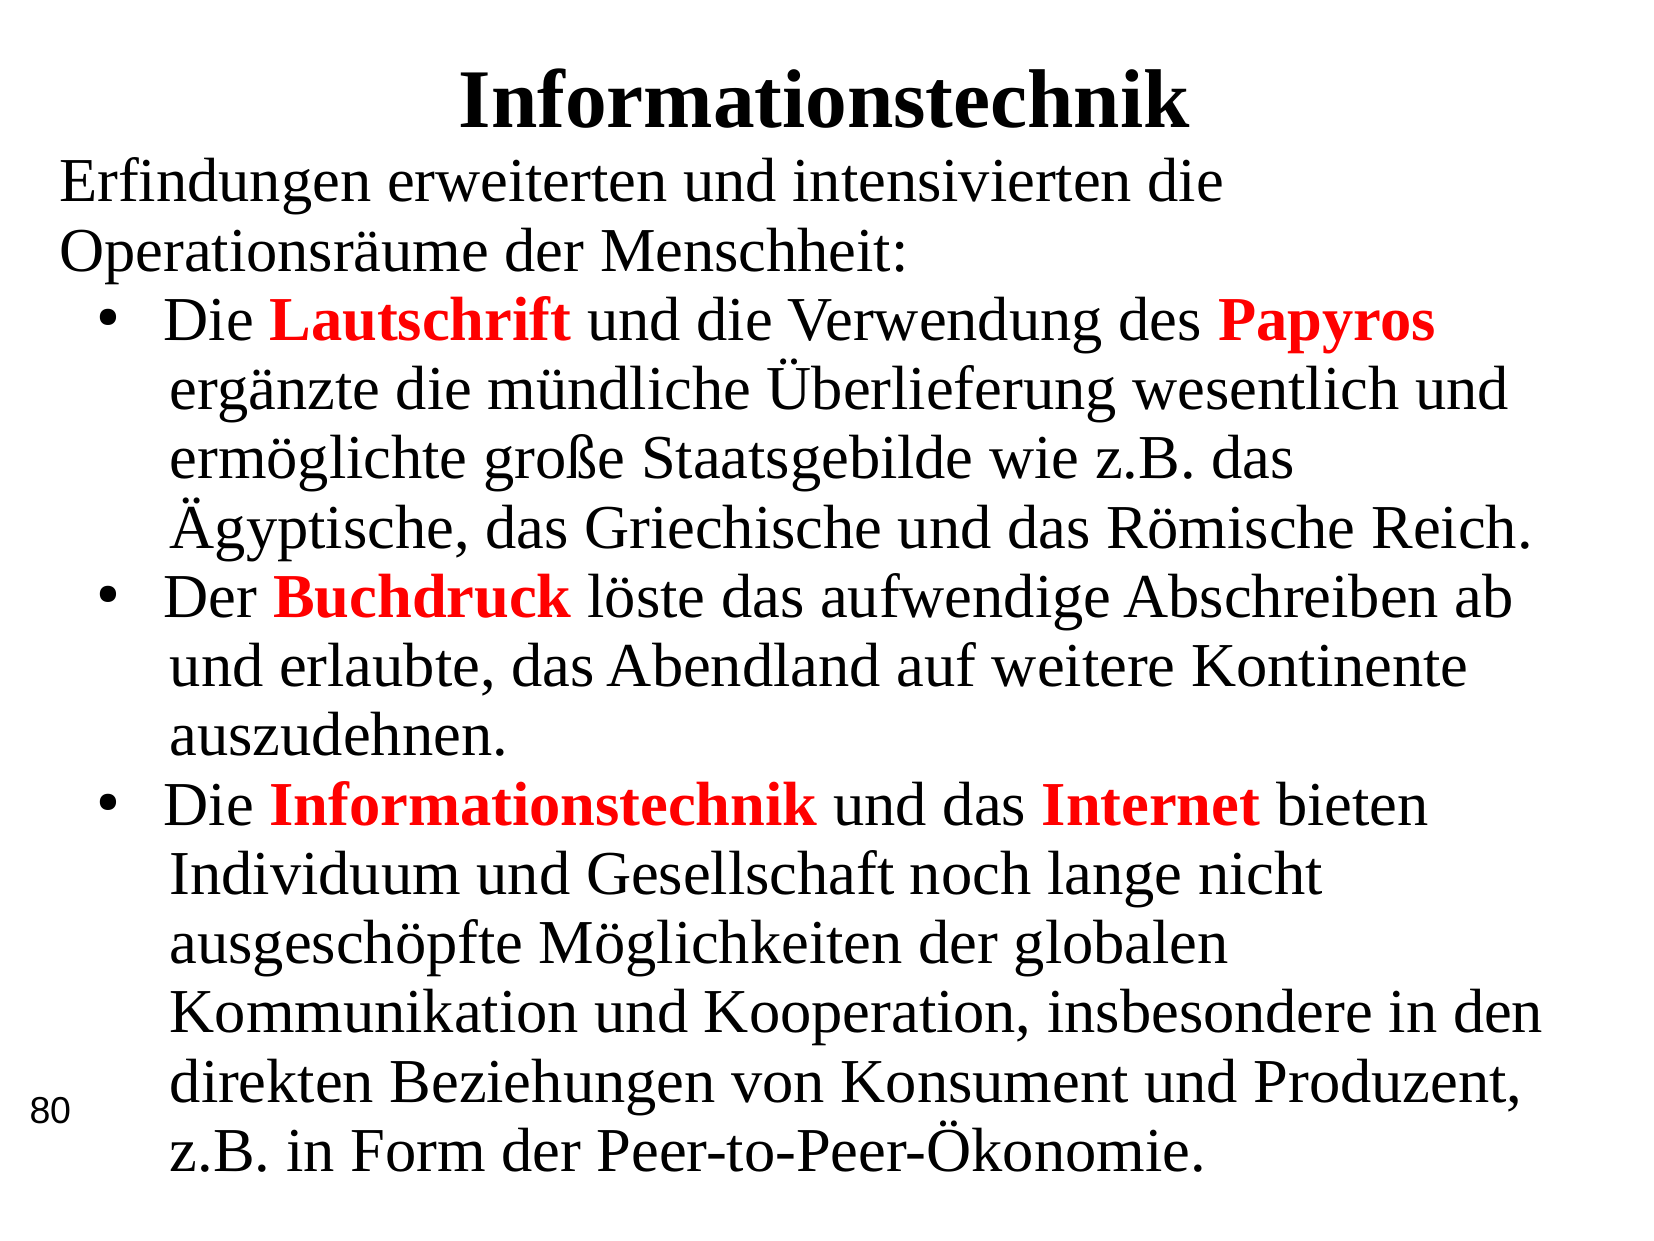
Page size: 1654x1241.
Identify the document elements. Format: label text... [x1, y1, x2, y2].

text_box [14, 1081, 233, 1152]
text_box Informationstechnik Erfindungen erweiterten und intensivierten die Operationsräume der Menschheit: Die Lautschrift und die Verwendung des Papyros ergänzte die mündliche Überlieferung wesentlich und ermöglichte große Staatsgebilde wie z.B. das Ägyptische, das Griechische und das Römische Reich. Der Buchdruck löste das aufwendige Abschreiben ab und erlaubte, das Abendland auf weitere Kontinente auszudehnen. Die Informationstechnik und das Internet bieten Individuum und Gesellschaft noch lange nicht ausgeschöpfte Möglichkeiten der globalen Kommunikation und Kooperation, insbesondere in den direkten Beziehungen von Konsument und Produzent, z.B. in Form der Peer-to-Peer-Ökonomie. [44, 46, 1615, 1193]
